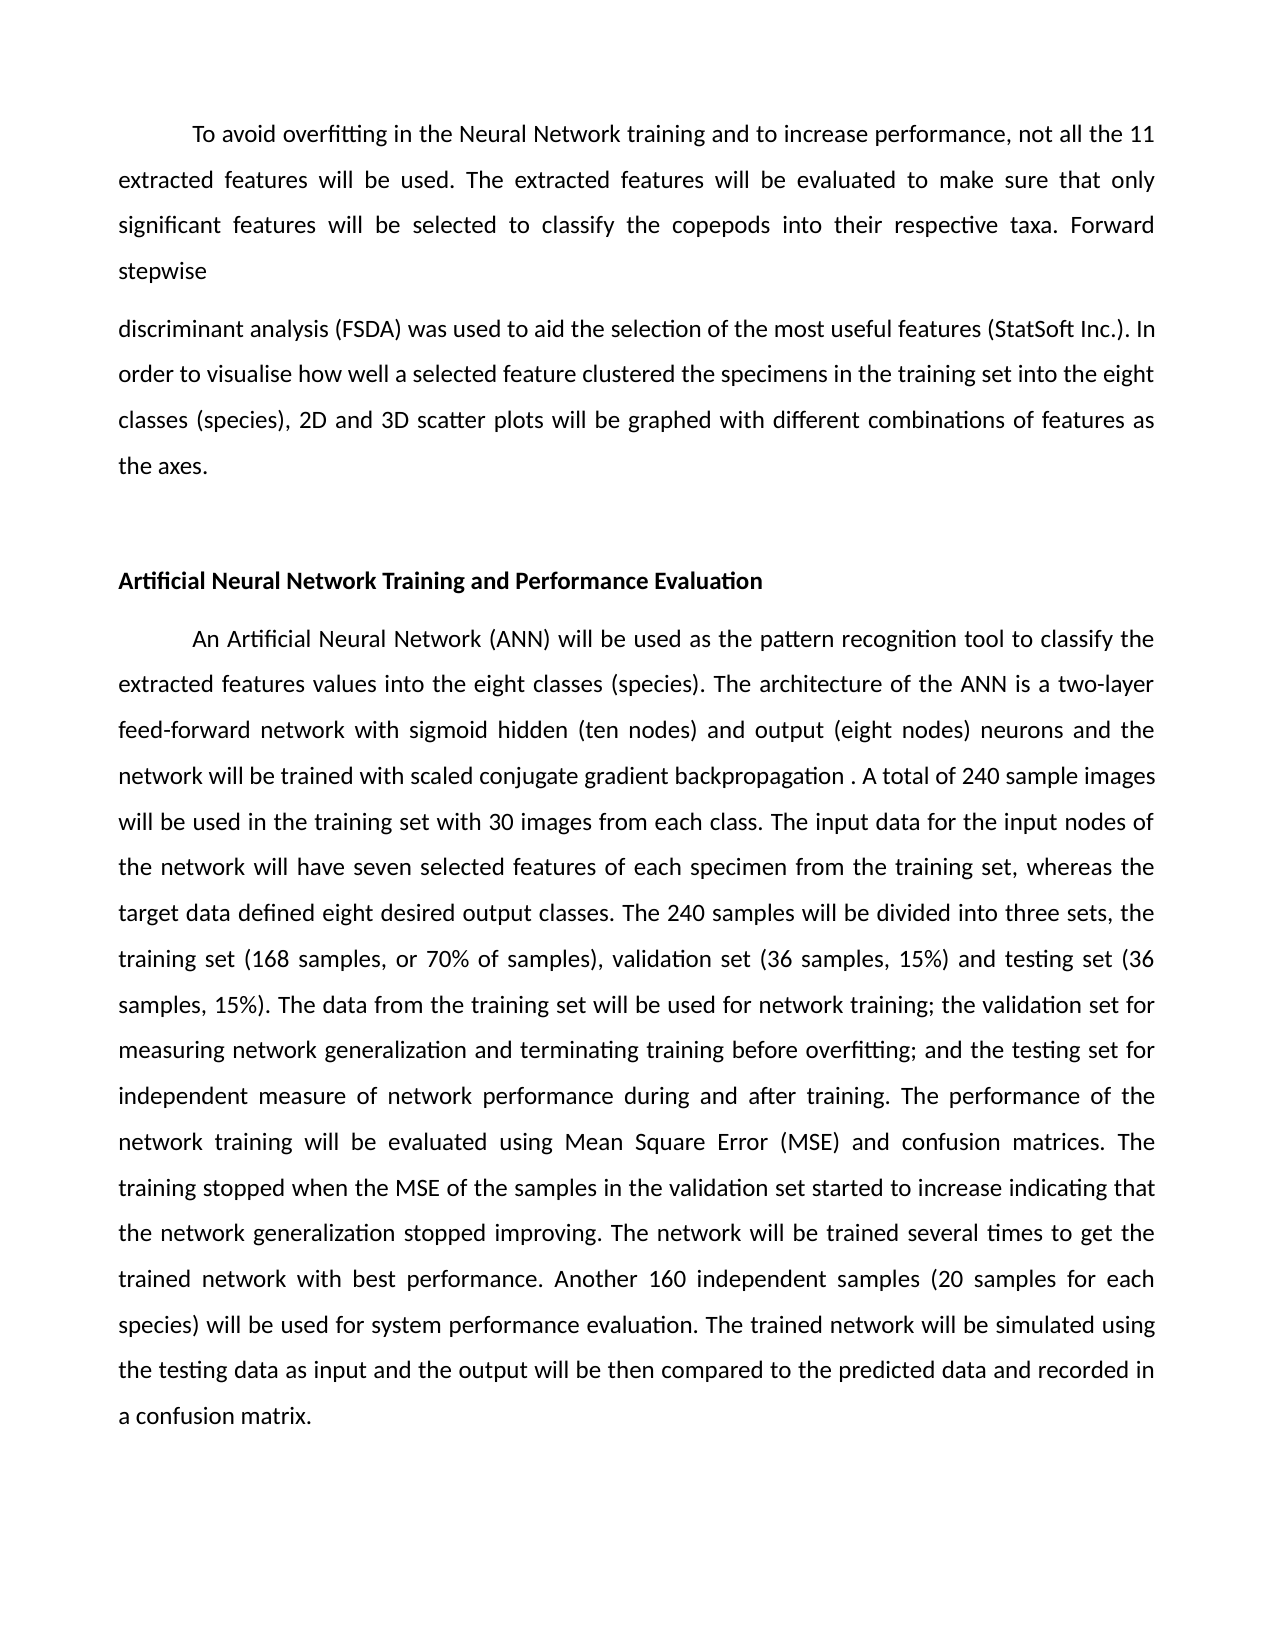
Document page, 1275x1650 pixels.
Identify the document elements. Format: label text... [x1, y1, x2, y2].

text discriminant analysis (FSDA) was used to aid the selection of the most useful features (StatSoft Inc.). In order to visualise how well a selected feature clustered the specimens in the training set into the eight classes (species), 2D and 3D scatter plots will be graphed with different combinations of features as the axes. [118, 313, 1157, 481]
text An Artificial Neural Network (ANN) will be used as the pattern recognition tool to classify the extracted features values into the eight classes (species). The architecture of the ANN is a two-layer feed-forward network with sigmoid hidden (ten nodes) and output (eight nodes) neurons and the network will be trained with scaled conjugate gradient backpropagation . A total of 240 sample images will be used in the training set with 30 images from each class. The input data for the input nodes of the network will have seven selected features of each specimen from the training set, whereas the target data defined eight desired output classes. The 240 samples will be divided into three sets, the training set (168 samples, or 70% of samples), validation set (36 samples, 15%) and testing set (36 samples, 15%). The data from the training set will be used for network training; the validation set for measuring network generalization and terminating training before overfitting; and the testing set for independent measure of network performance during and after training. The performance of the network training will be evaluated using Mean Square Error (MSE) and confusion matrices. The training stopped when the MSE of the samples in the validation set started to increase indicating that the network generalization stopped improving. The network will be trained several times to get the trained network with best performance. Another 160 independent samples (20 samples for each species) will be used for system performance evaluation. The trained network will be simulated using the testing data as input and the output will be then compared to the predicted data and recorded in a confusion matrix. [118, 623, 1157, 1431]
text Artificial Neural Network Training and Performance Evaluation [118, 565, 1157, 596]
text To avoid overfitting in the Neural Network training and to increase performance, not all the 11 extracted features will be used. The extracted features will be evaluated to make sure that only significant features will be selected to classify the copepods into their respective taxa. Forward stepwise [118, 118, 1157, 286]
